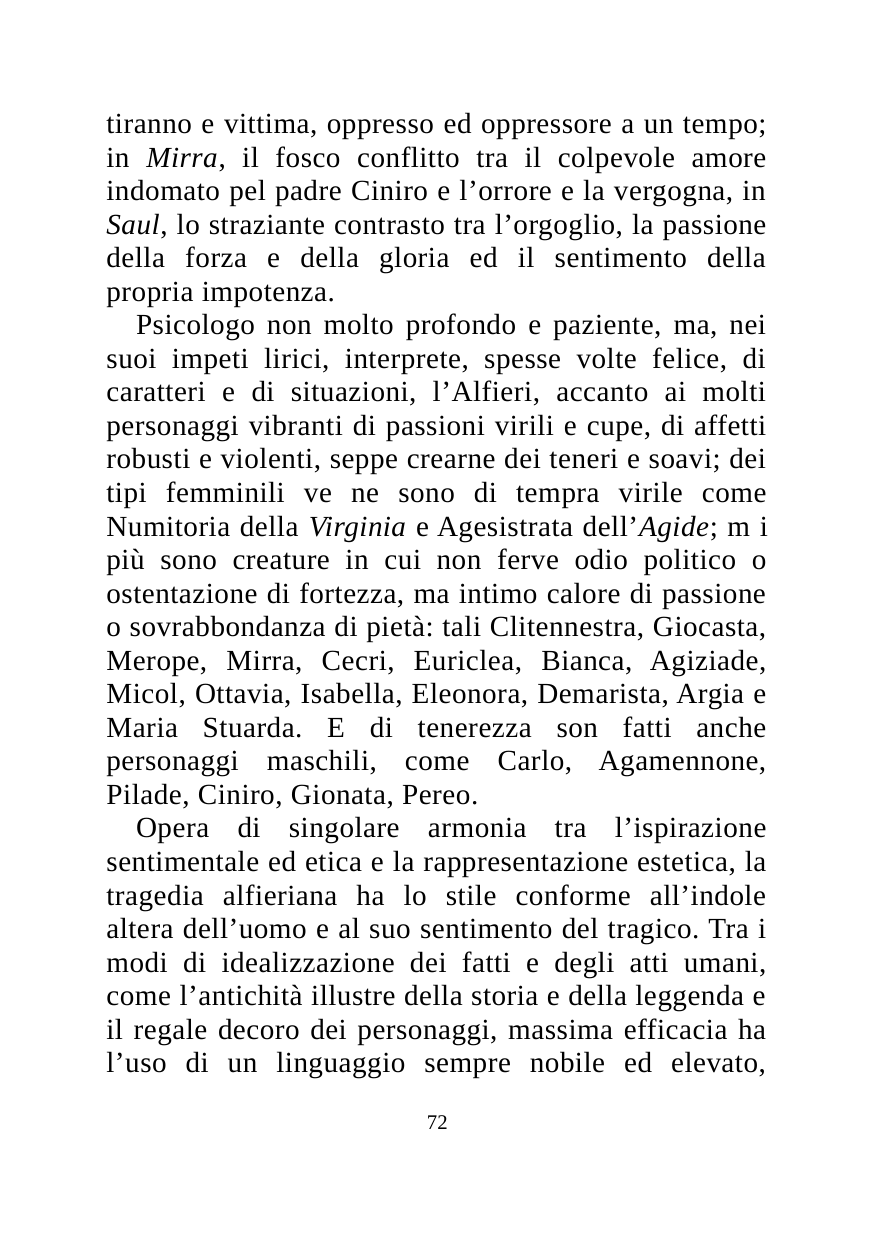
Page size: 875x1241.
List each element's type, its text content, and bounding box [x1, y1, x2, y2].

text Psicologo non molto profondo e paziente, ma, nei suoi impeti lirici, interprete, spesse volte felice, di caratteri e di situazioni, l’Alfieri, accanto ai molti personaggi vibranti di passioni virili e cupe, di affetti robusti e violenti, seppe crearne dei teneri e soavi; dei tipi femminili ve ne sono di tempra virile come Numitoria della Virginia e Agesistrata dell’Agide; m i più sono creature in cui non ferve odio politico o ostentazione di fortezza, ma intimo calore di passione o sovrabbondanza di pietà: tali Clitennestra, Giocasta, Merope, Mirra, Cecri, Euriclea, Bianca, Agiziade, Micol, Ottavia, Isabella, Eleonora, Demarista, Argia e Maria Stuarda. E di tenerezza son fatti anche personaggi maschili, come Carlo, Agamennone, Pilade, Ciniro, Gionata, Pereo. [106, 307, 768, 811]
text Opera di singolare armonia tra l’ispirazione sentimentale ed etica e la rappresentazione estetica, la tragedia alfieriana ha lo stile conforme all’indole altera dell’uomo e al suo sentimento del tragico. Tra i modi di idealizzazione dei fatti e degli atti umani, come l’antichità illustre della storia e della leggenda e il regale decoro dei personaggi, massima efficacia ha l’uso di un linguaggio sempre nobile ed elevato, [106, 811, 768, 1079]
text tiranno e vittima, oppresso ed oppressore a un tempo; in Mirra, il fosco conflitto tra il colpevole amore indomato pel padre Ciniro e l’orrore e la vergogna, in Saul, lo straziante contrasto tra l’orgoglio, la passione della forza e della gloria ed il sentimento della propria impotenza. [106, 106, 768, 307]
